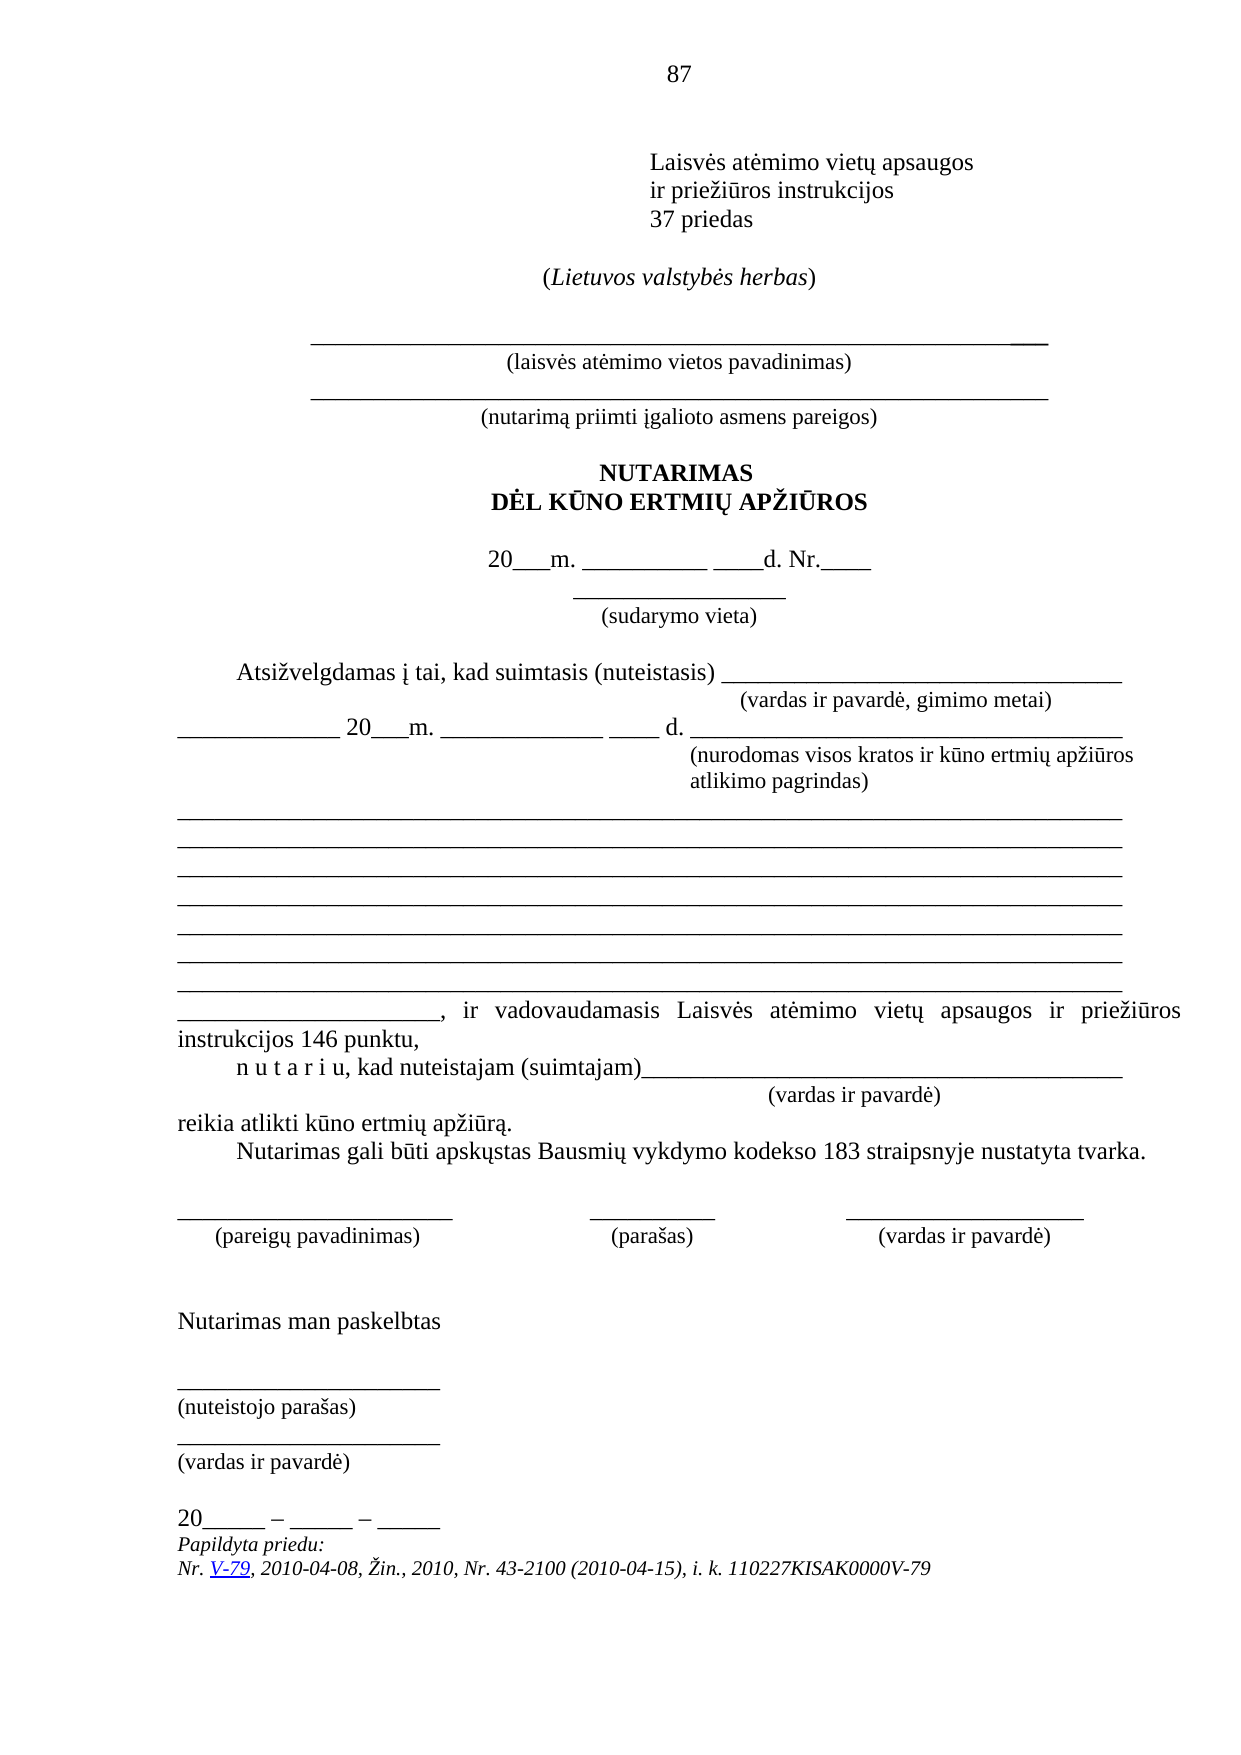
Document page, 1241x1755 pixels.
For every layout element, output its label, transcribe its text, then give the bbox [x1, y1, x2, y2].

text (vardas ir pavardė) [768, 1081, 1181, 1108]
text _ [177, 822, 1181, 851]
text _ [177, 937, 1181, 966]
text (sudarymo vieta) [177, 602, 1181, 628]
text _____________________, ir vadovaudamasis Laisvės atėmimo vietų apsaugos ir priežiūros instrukcijos 146 punktu, [177, 995, 1181, 1052]
text (Lietuvos valstybės herbas) [177, 262, 1181, 291]
text 20___m. __________ ____d. Nr.____ [177, 544, 1181, 573]
text 37 priedas [649, 204, 1181, 233]
text ___________________________________________________________ [177, 374, 1181, 403]
text Papildyta priedu: [177, 1532, 1181, 1556]
text (nurodomas visos kratos ir kūno ertmių apžiūros atlikimo pagrindas) [690, 741, 1181, 794]
text ______________________ __________ ___________________ [177, 1194, 1181, 1223]
text _ [177, 966, 1181, 995]
text _____________________ [177, 1419, 1181, 1448]
text nutariu, kad nuteistajam (suimtajam) [177, 1052, 1181, 1081]
text _ [177, 794, 1181, 822]
text Atsižvelgdamas į tai, kad suimtasis (nuteistasis) [177, 657, 1181, 686]
text _____________ 20___m. _____________ ____ d. [177, 712, 1181, 741]
text _____________________ [177, 1364, 1181, 1393]
text (pareigų pavadinimas) (parašas) (vardas ir pavardė) [215, 1223, 1181, 1249]
text NUTARIMAS [177, 458, 1181, 487]
text _ [177, 851, 1181, 880]
text (vardas ir pavardė) [177, 1448, 1181, 1474]
text Nutarimas man paskelbtas [177, 1306, 1181, 1335]
text (laisvės atėmimo vietos pavadinimas) [177, 348, 1181, 374]
text ___________________________________________________________ [177, 319, 1181, 348]
text ir priežiūros instrukcijos [649, 176, 1181, 204]
text _ [177, 909, 1181, 937]
text (vardas ir pavardė, gimimo metai) [740, 686, 1181, 712]
text 20_____ – _____ – _____ [177, 1503, 1181, 1532]
text _________________ [177, 573, 1181, 602]
text (nutarimą priimti įgalioto asmens pareigos) [177, 403, 1181, 429]
text DĖL KŪNO ERTMIŲ APŽIŪROS [177, 487, 1181, 516]
text Nr. V-79, 2010-04-08, Žin., 2010, Nr. 43-2100 (2010-04-15), i. k. 110227KISAK0000V-79 [177, 1556, 1181, 1580]
text Nutarimas gali būti apskųstas Bausmių vykdymo kodekso 183 straipsnyje nustatyta tvarka. [177, 1136, 1181, 1165]
text _ [177, 880, 1181, 909]
text reikia atlikti kūno ertmių apžiūrą. [177, 1108, 1181, 1136]
text Laisvės atėmimo vietų apsaugos [649, 147, 1181, 176]
text (nuteistojo parašas) [177, 1393, 1181, 1419]
